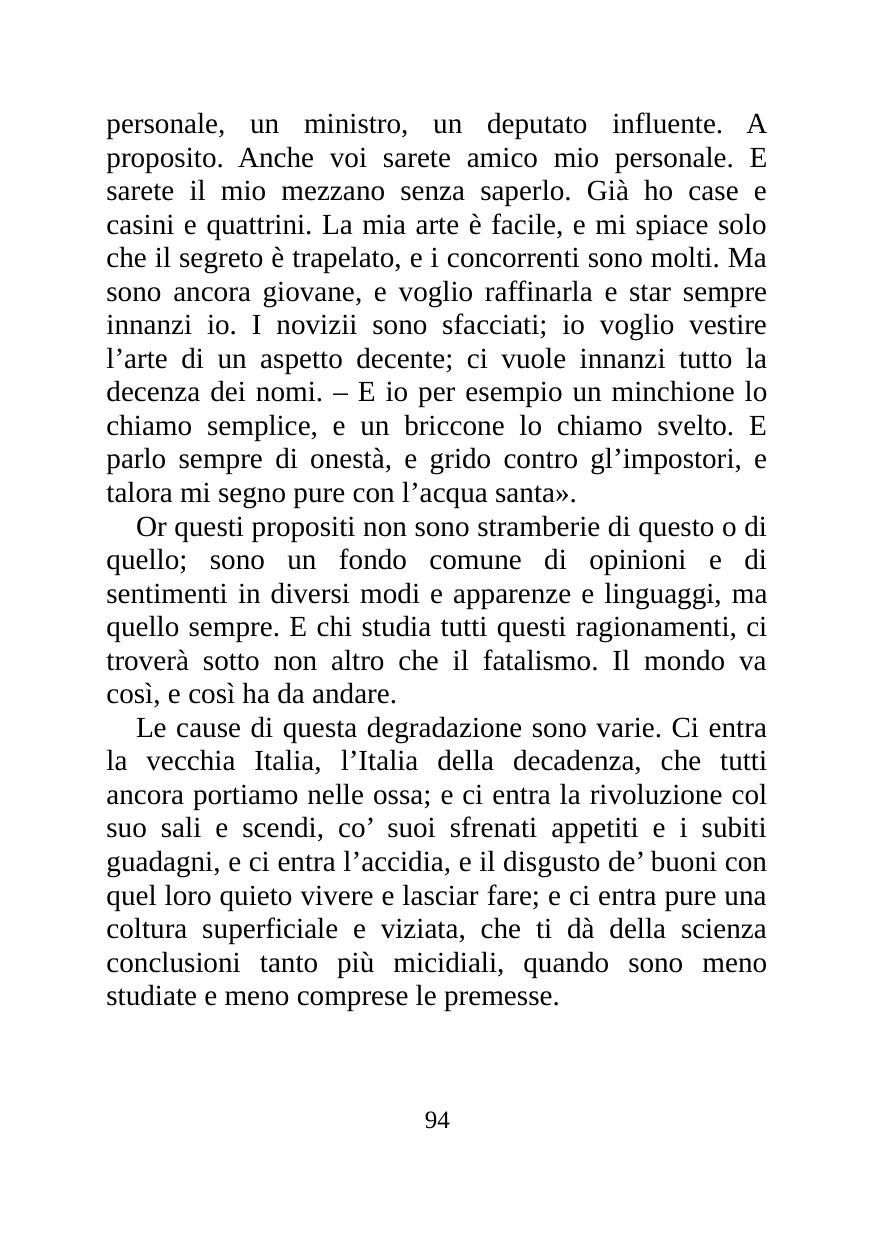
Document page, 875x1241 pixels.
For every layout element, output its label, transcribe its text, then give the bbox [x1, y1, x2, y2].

text Or questi propositi non sono stramberie di questo o di quello; sono un fondo comune di opinioni e di sentimenti in diversi modi e apparenze e linguaggi, ma quello sempre. E chi studia tutti questi ragionamenti, ci troverà sotto non altro che il fatalismo. Il mondo va così, e così ha da andare. [106, 509, 768, 710]
text Le cause di questa degradazione sono varie. Ci entra la vecchia Italia, l’Italia della decadenza, che tutti ancora portiamo nelle ossa; e ci entra la rivoluzione col suo sali e scendi, co’ suoi sfrenati appetiti e i subiti guadagni, e ci entra l’accidia, e il disgusto de’ buoni con quel loro quieto vivere e lasciar fare; e ci entra pure una coltura superficiale e viziata, che ti dà della scienza conclusioni tanto più micidiali, quando sono meno studiate e meno comprese le premesse. [106, 710, 768, 1012]
text personale, un ministro, un deputato influente. A proposito. Anche voi sarete amico mio personale. E sarete il mio mezzano senza saperlo. Già ho case e casini e quattrini. La mia arte è facile, e mi spiace solo che il segreto è trapelato, e i concorrenti sono molti. Ma sono ancora giovane, e voglio raffinarla e star sempre innanzi io. I novizii sono sfacciati; io voglio vestire l’arte di un aspetto decente; ci vuole innanzi tutto la decenza dei nomi. – E io per esempio un minchione lo chiamo semplice, e un briccone lo chiamo svelto. E parlo sempre di onestà, e grido contro gl’impostori, e talora mi segno pure con l’acqua santa». [106, 106, 768, 509]
